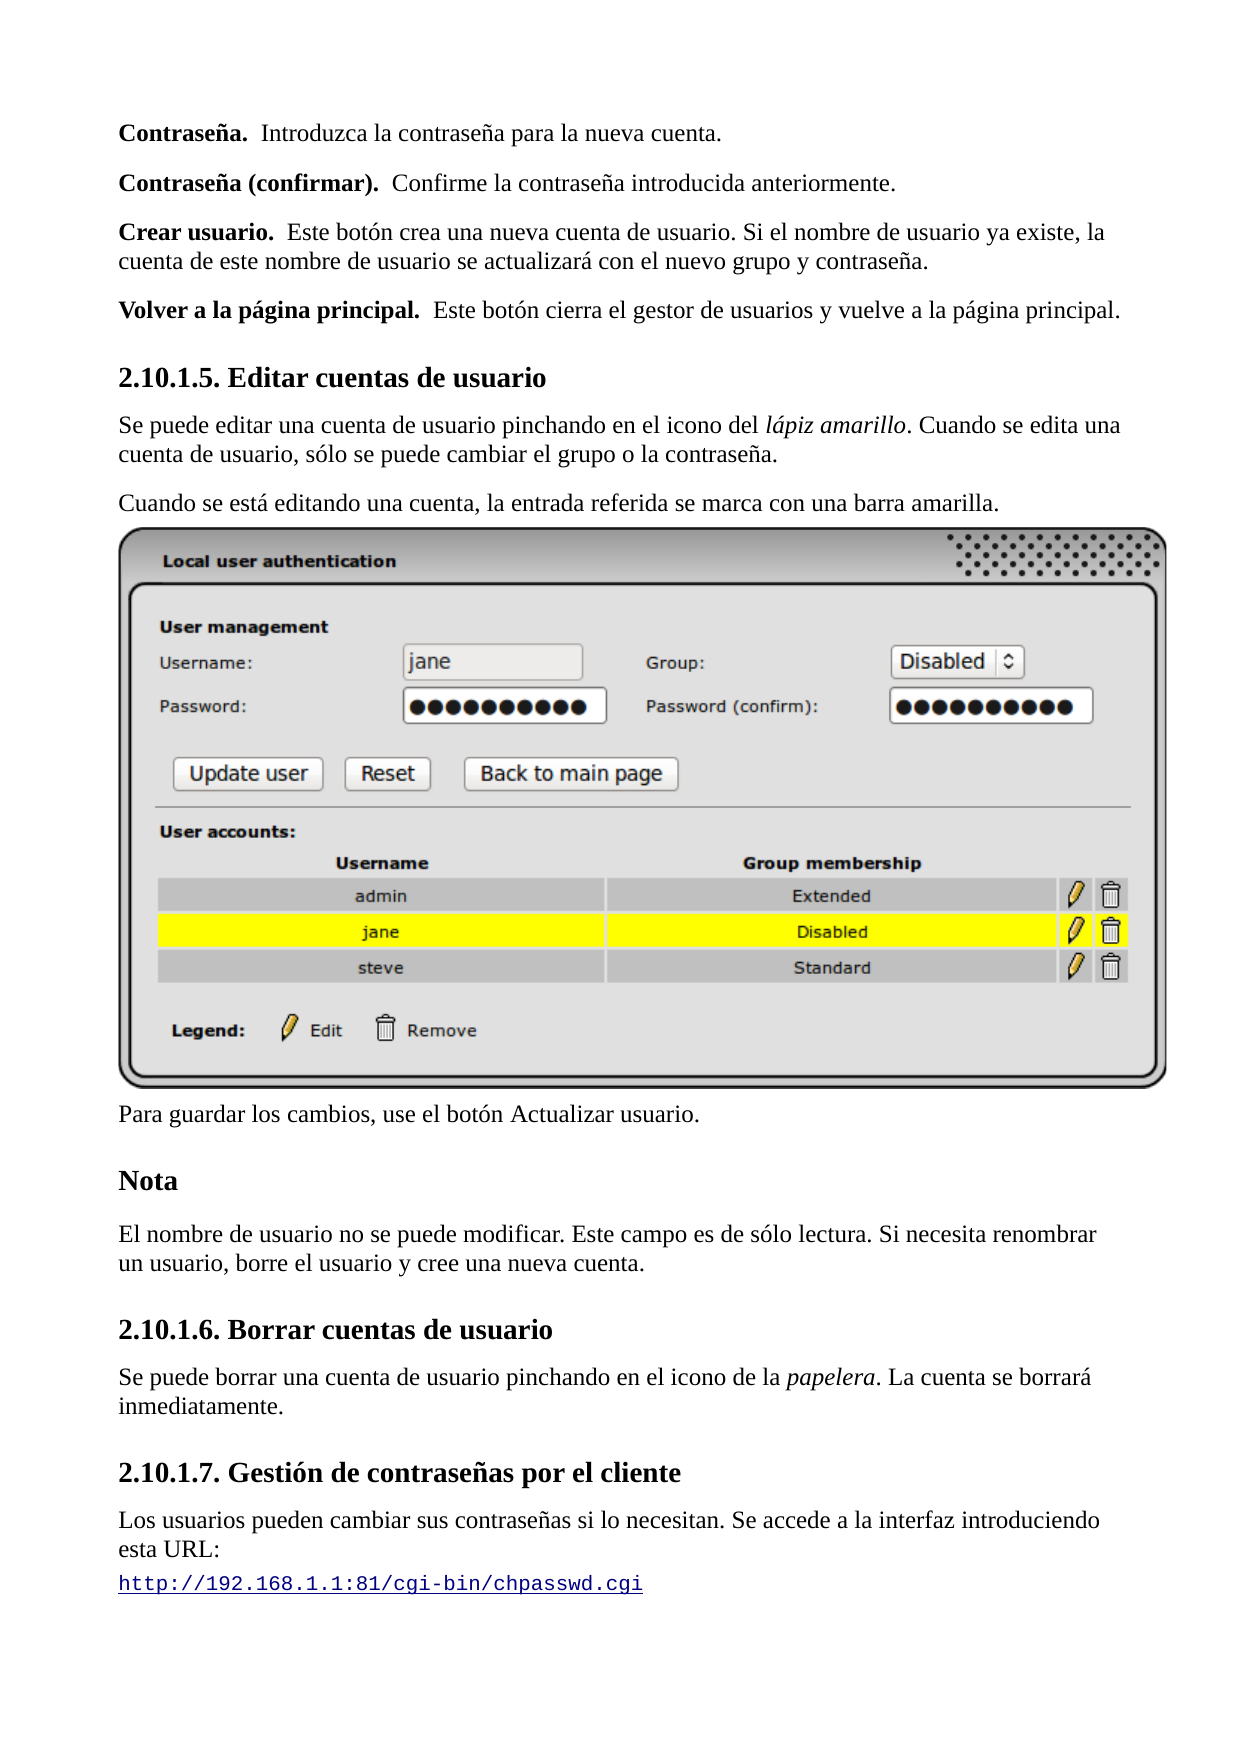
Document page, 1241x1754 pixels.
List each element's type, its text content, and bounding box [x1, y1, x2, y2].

text Se puede editar una cuenta de usuario pinchando en el icono del lápiz amarillo. Cuando se edita una cuenta de usuario, sólo se puede cambiar el grupo o la contraseña. [118, 410, 1122, 467]
subtitle 2.10.1.5. Editar cuentas de usuario [118, 360, 1122, 393]
text Para guardar los cambios, use el botón Actualizar usuario. [118, 1099, 1122, 1127]
subtitle Nota [118, 1163, 1122, 1196]
text http://192.168.1.1:81/cgi-bin/chpasswd.cgi [118, 1573, 1122, 1597]
subtitle 2.10.1.6. Borrar cuentas de usuario [118, 1312, 1122, 1346]
text Contraseña. Introduzca la contraseña para la nueva cuenta. [118, 118, 1122, 147]
text Contraseña (confirmar). Confirme la contraseña introducida anteriormente. [118, 168, 1122, 196]
text Se puede borrar una cuenta de usuario pinchando en el icono de la papelera. La cuenta se borrará inmediatamente. [118, 1362, 1122, 1420]
text El nombre de usuario no se puede modificar. Este campo es de sólo lectura. Si necesita renombrar un usuario, borre el usuario y cree una nueva cuenta. [118, 1219, 1122, 1277]
text Volver a la página principal. Este botón cierra el gestor de usuarios y vuelve a la página principal. [118, 296, 1122, 324]
text Crear usuario. Este botón crea una nueva cuenta de usuario. Si el nombre de usuario ya existe, la cuenta de este nombre de usuario se actualizará con el nuevo grupo y contraseña. [118, 217, 1122, 275]
text Los usuarios pueden cambiar sus contraseñas si lo necesitan. Se accede a la interfaz introduciendo esta URL: [118, 1506, 1122, 1563]
subtitle 2.10.1.7. Gestión de contraseñas por el cliente [118, 1455, 1122, 1489]
picture [118, 527, 1167, 1089]
text Cuando se está editando una cuenta, la entrada referida se marca con una barra amarilla. [118, 488, 1122, 517]
